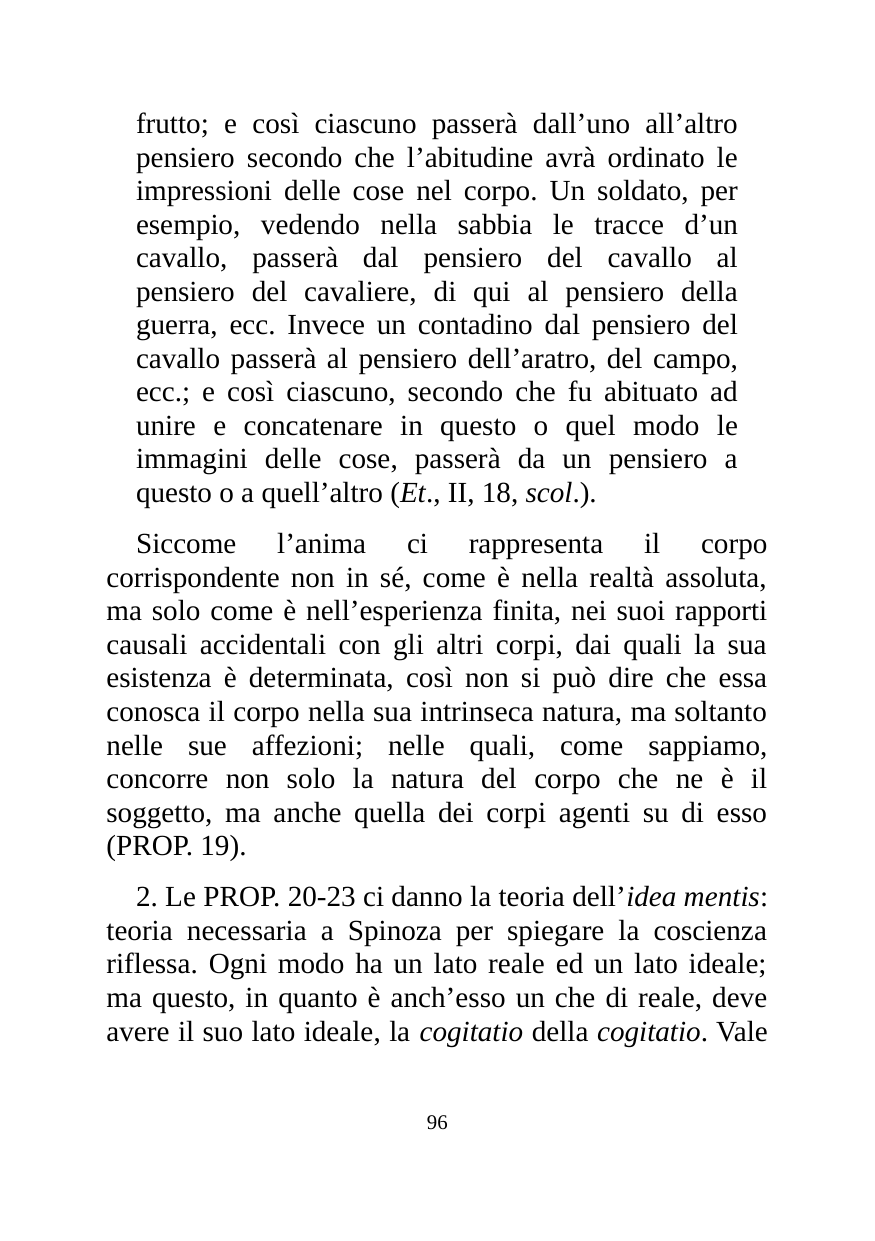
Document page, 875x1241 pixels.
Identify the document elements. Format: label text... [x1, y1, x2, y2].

text 2. Le PROP. 20-23 ci danno la teoria dell’idea mentis: teoria necessaria a Spinoza per spiegare la coscienza riflessa. Ogni modo ha un lato reale ed un lato ideale; ma questo, in quanto è anch’esso un che di reale, deve avere il suo lato ideale, la cogitatio della cogitatio. Vale [106, 879, 768, 1047]
text frutto; e così ciascuno passerà dall’uno all’altro pensiero secondo che l’abitudine avrà ordinato le impressioni delle cose nel corpo. Un soldato, per esempio, vedendo nella sabbia le tracce d’un cavallo, passerà dal pensiero del cavallo al pensiero del cavaliere, di qui al pensiero della guerra, ecc. Invece un contadino dal pensiero del cavallo passerà al pensiero dell’aratro, del campo, ecc.; e così ciascuno, secondo che fu abituato ad unire e concatenare in questo o quel modo le immagini delle cose, passerà da un pensiero a questo o a quell’altro (Et., II, 18, scol.). [136, 106, 738, 509]
text Siccome l’anima ci rappresenta il corpo corrispondente non in sé, come è nella realtà assoluta, ma solo come è nell’esperienza finita, nei suoi rapporti causali accidentali con gli altri corpi, dai quali la sua esistenza è determinata, così non si può dire che essa conosca il corpo nella sua intrinseca natura, ma soltanto nelle sue affezioni; nelle quali, come sappiamo, concorre non solo la natura del corpo che ne è il soggetto, ma anche quella dei corpi agenti su di esso (PROP. 19). [106, 526, 768, 862]
